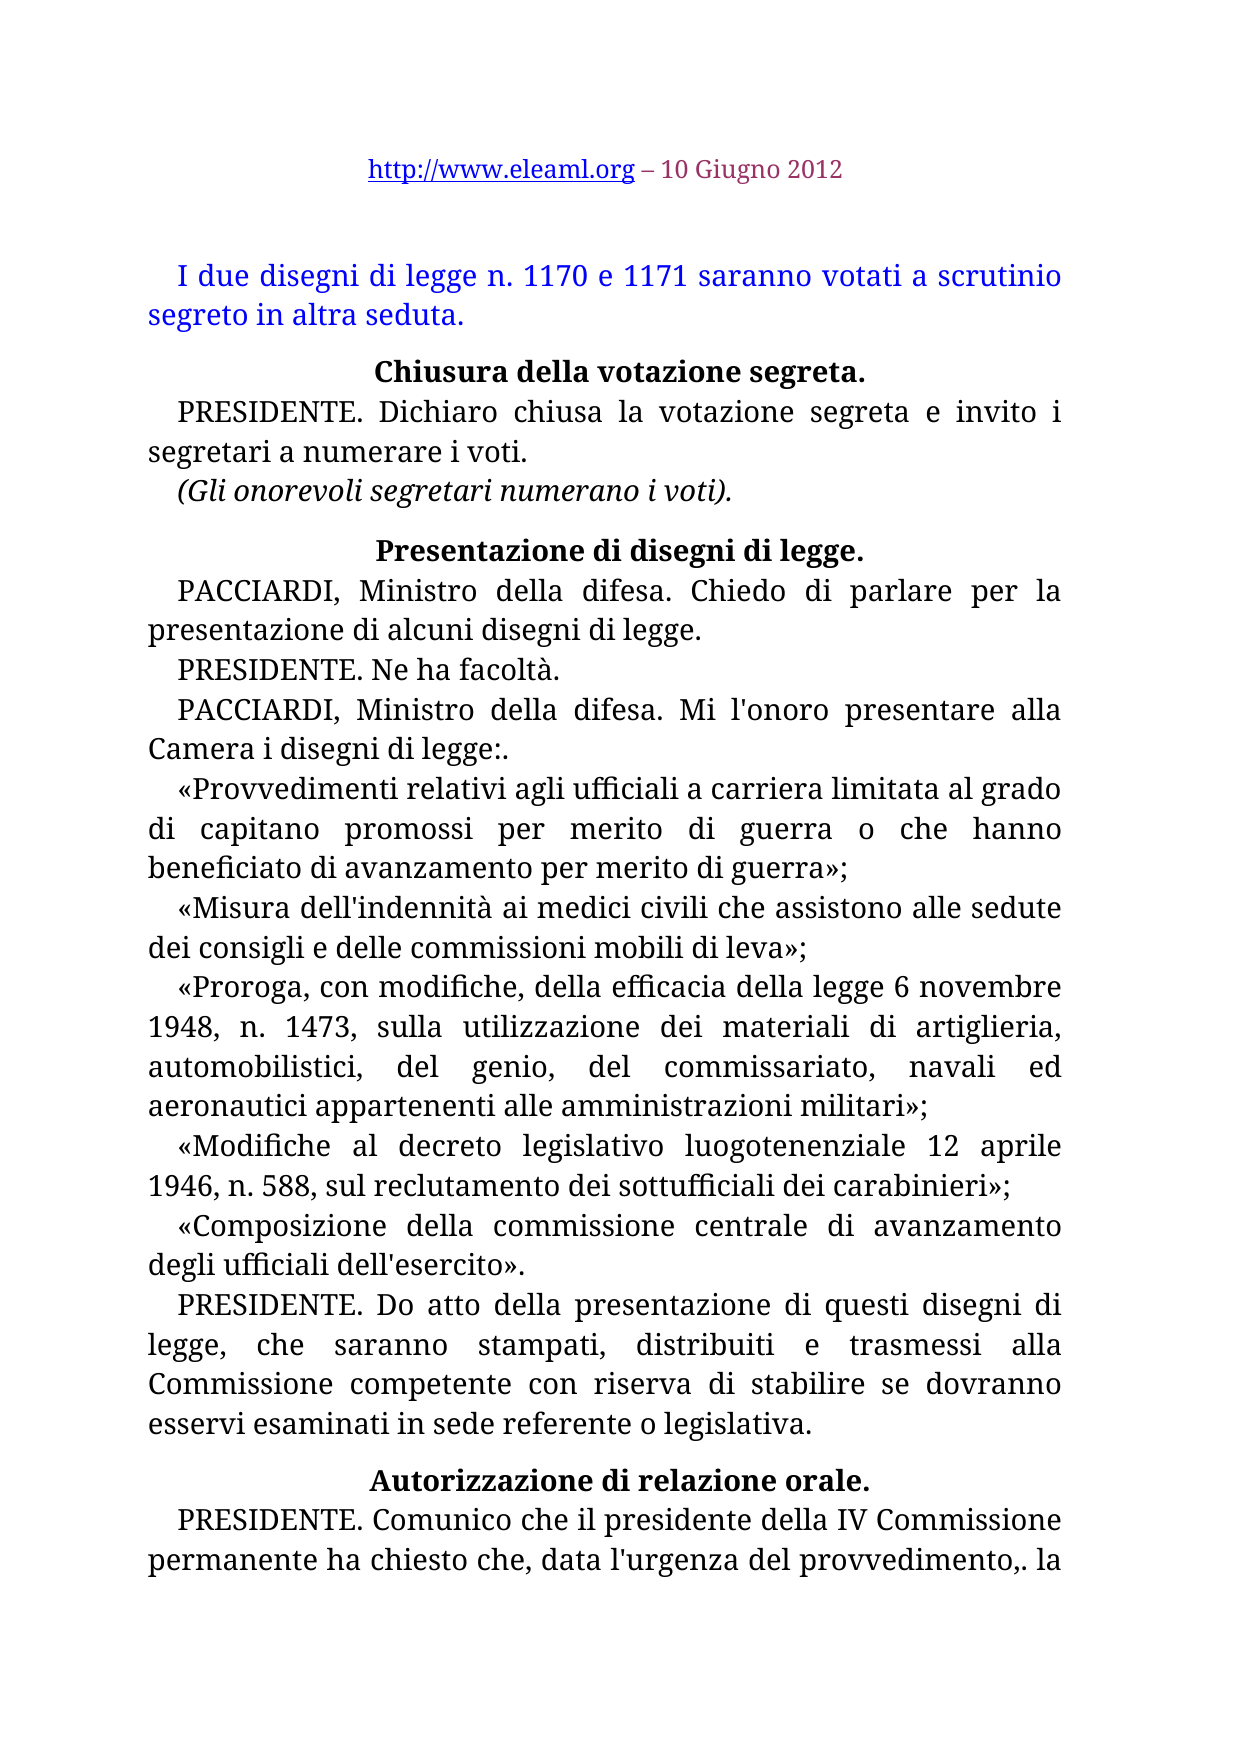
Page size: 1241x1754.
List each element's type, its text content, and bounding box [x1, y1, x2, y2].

text Presentazione di disegni di legge. [148, 530, 1063, 570]
text PRESIDENTE. Comunico che il presidente della IV Commissione permanente ha chiesto che, data l'urgenza del provvedimento,. la [148, 1500, 1063, 1579]
text Chiusura della votazione segreta. [148, 351, 1063, 391]
text PACCIARDI, Ministro della difesa. Chiedo di parlare per la presentazione di alcuni disegni di legge. [148, 570, 1063, 649]
text «Misura dell'indennità ai medici civili che assistono alle sedute dei consigli e delle commissioni mobili di leva»; [148, 887, 1063, 967]
text PRESIDENTE. Do atto della presentazione di questi disegni di legge, che saranno stampati, distribuiti e trasmessi alla Commissione competente con riserva di stabilire se dovranno esservi esaminati in sede referente o legislativa. [148, 1284, 1063, 1443]
text PACCIARDI, Ministro della difesa. Mi l'onoro presentare alla Camera i disegni di legge:. [148, 689, 1063, 768]
text I due disegni di legge n. 1170 e 1171 saranno votati a scrutinio segreto in altra seduta. [148, 255, 1063, 334]
text «Modifiche al decreto legislativo luogotenenziale 12 aprile 1946, n. 588, sul reclutamento dei sottufficiali dei carabinieri»; [148, 1125, 1063, 1205]
text PRESIDENTE. Dichiaro chiusa la votazione segreta e invito i segretari a numerare i voti. [148, 391, 1063, 471]
text PRESIDENTE. Ne ha facoltà. [148, 649, 1063, 689]
text «Provvedimenti relativi agli ufficiali a carriera limitata al grado di capitano promossi per merito di guerra o che hanno beneficiato di avanzamento per merito di guerra»; [148, 768, 1063, 887]
text «Proroga, con modifiche, della efficacia della legge 6 novembre 1948, n. 1473, sulla utilizzazione dei materiali di artiglieria, automobilistici, del genio, del commissariato, navali ed aeronautici appartenenti alle amministrazioni militari»; [148, 967, 1063, 1125]
text (Gli onorevoli segretari numerano i voti). [148, 471, 1063, 510]
text Autorizzazione di relazione orale. [148, 1460, 1063, 1500]
text «Composizione della commissione centrale di avanzamento degli ufficiali dell'esercito». [148, 1205, 1063, 1284]
